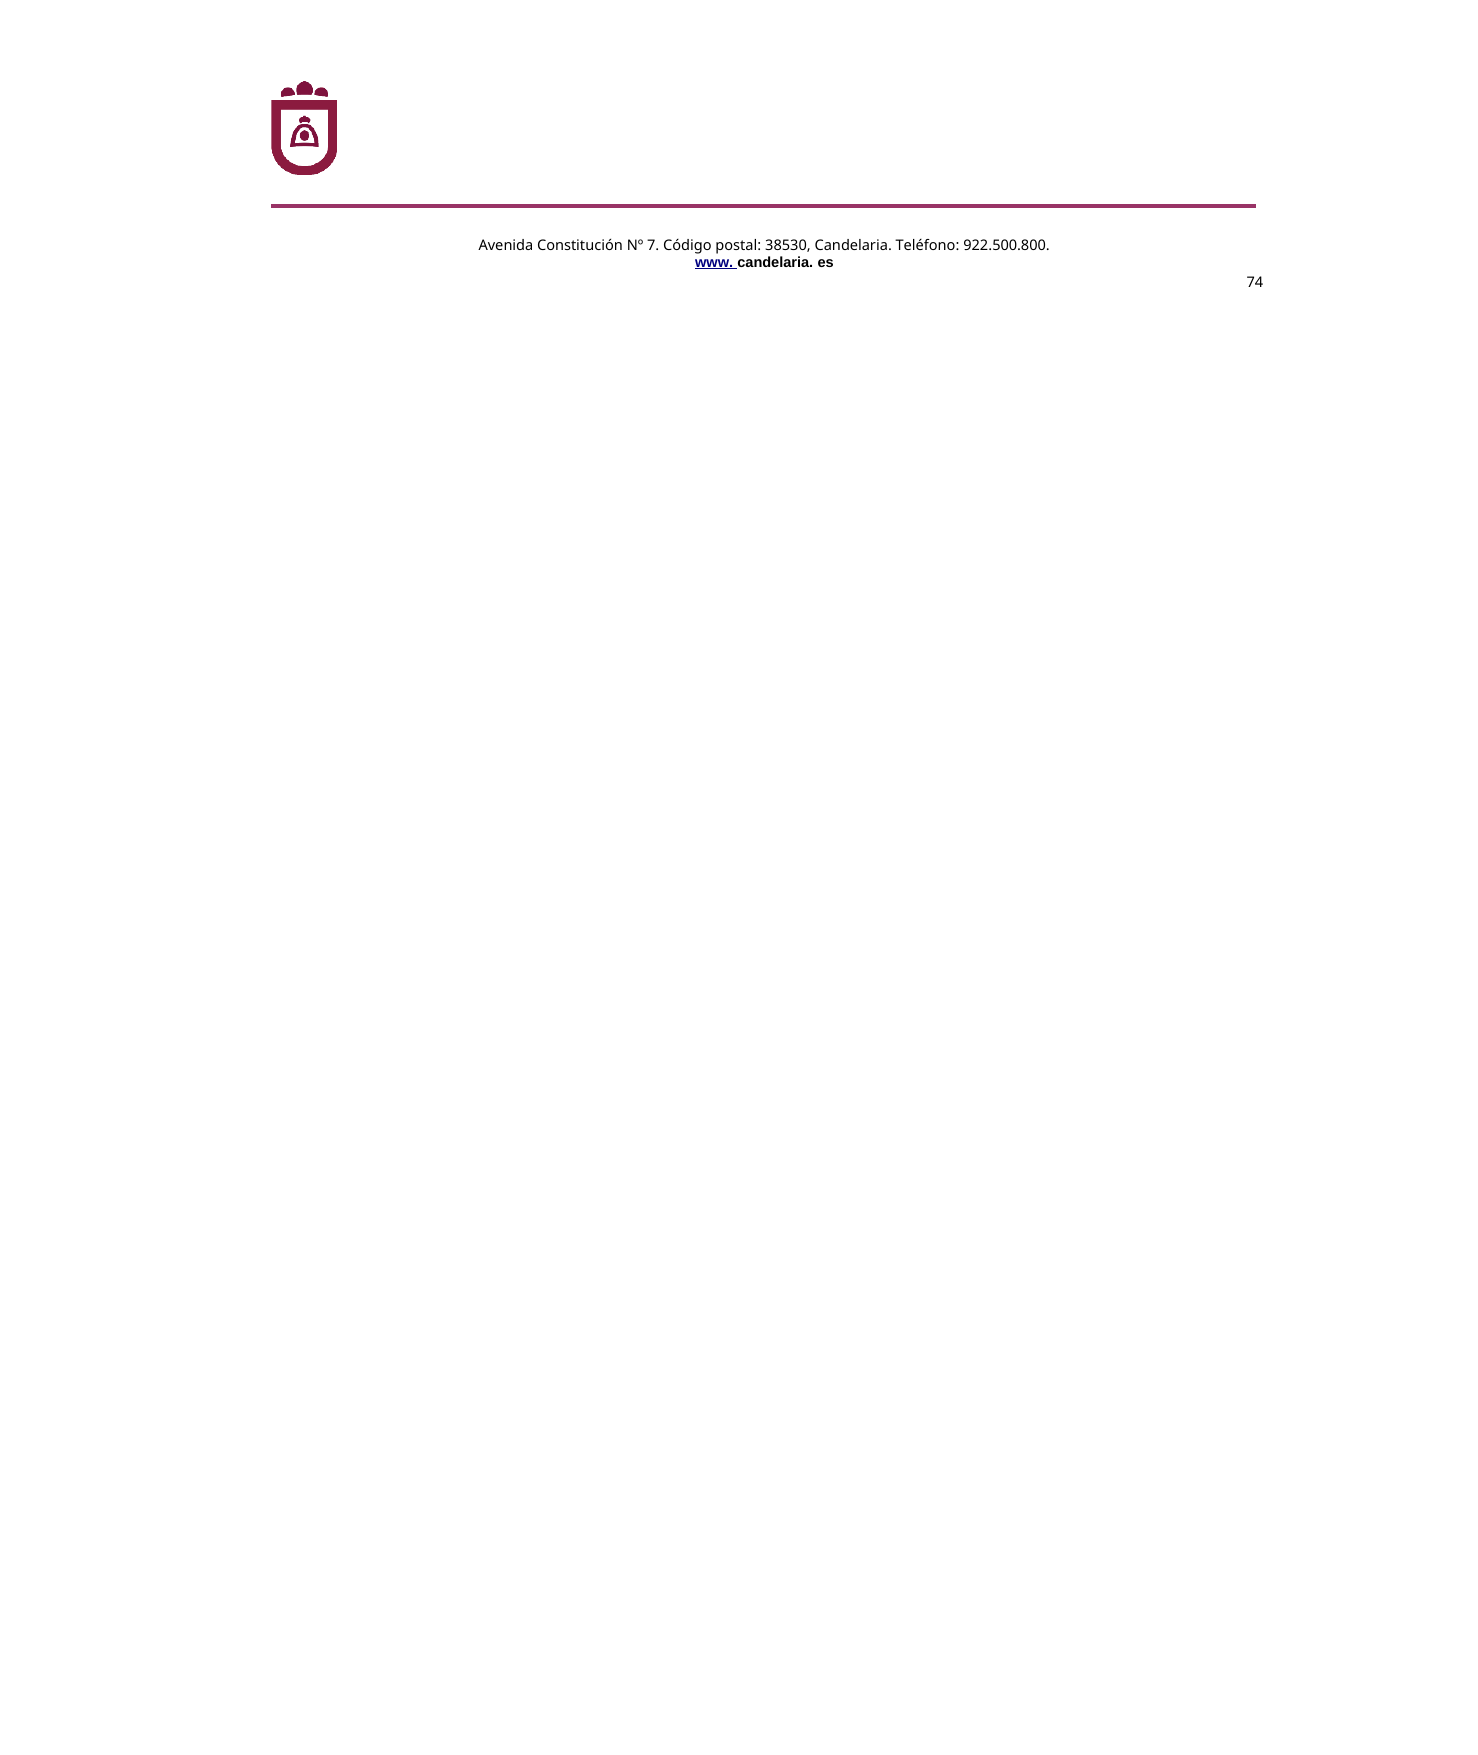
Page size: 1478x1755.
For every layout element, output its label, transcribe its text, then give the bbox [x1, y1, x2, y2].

text 74 [37, 272, 1263, 291]
text www. candelaria. es [383, 254, 1146, 271]
text Avenida Constitución Nº 7. Código postal: 38530, Candelaria. Teléfono: 922.500.800. [382, 238, 1146, 254]
